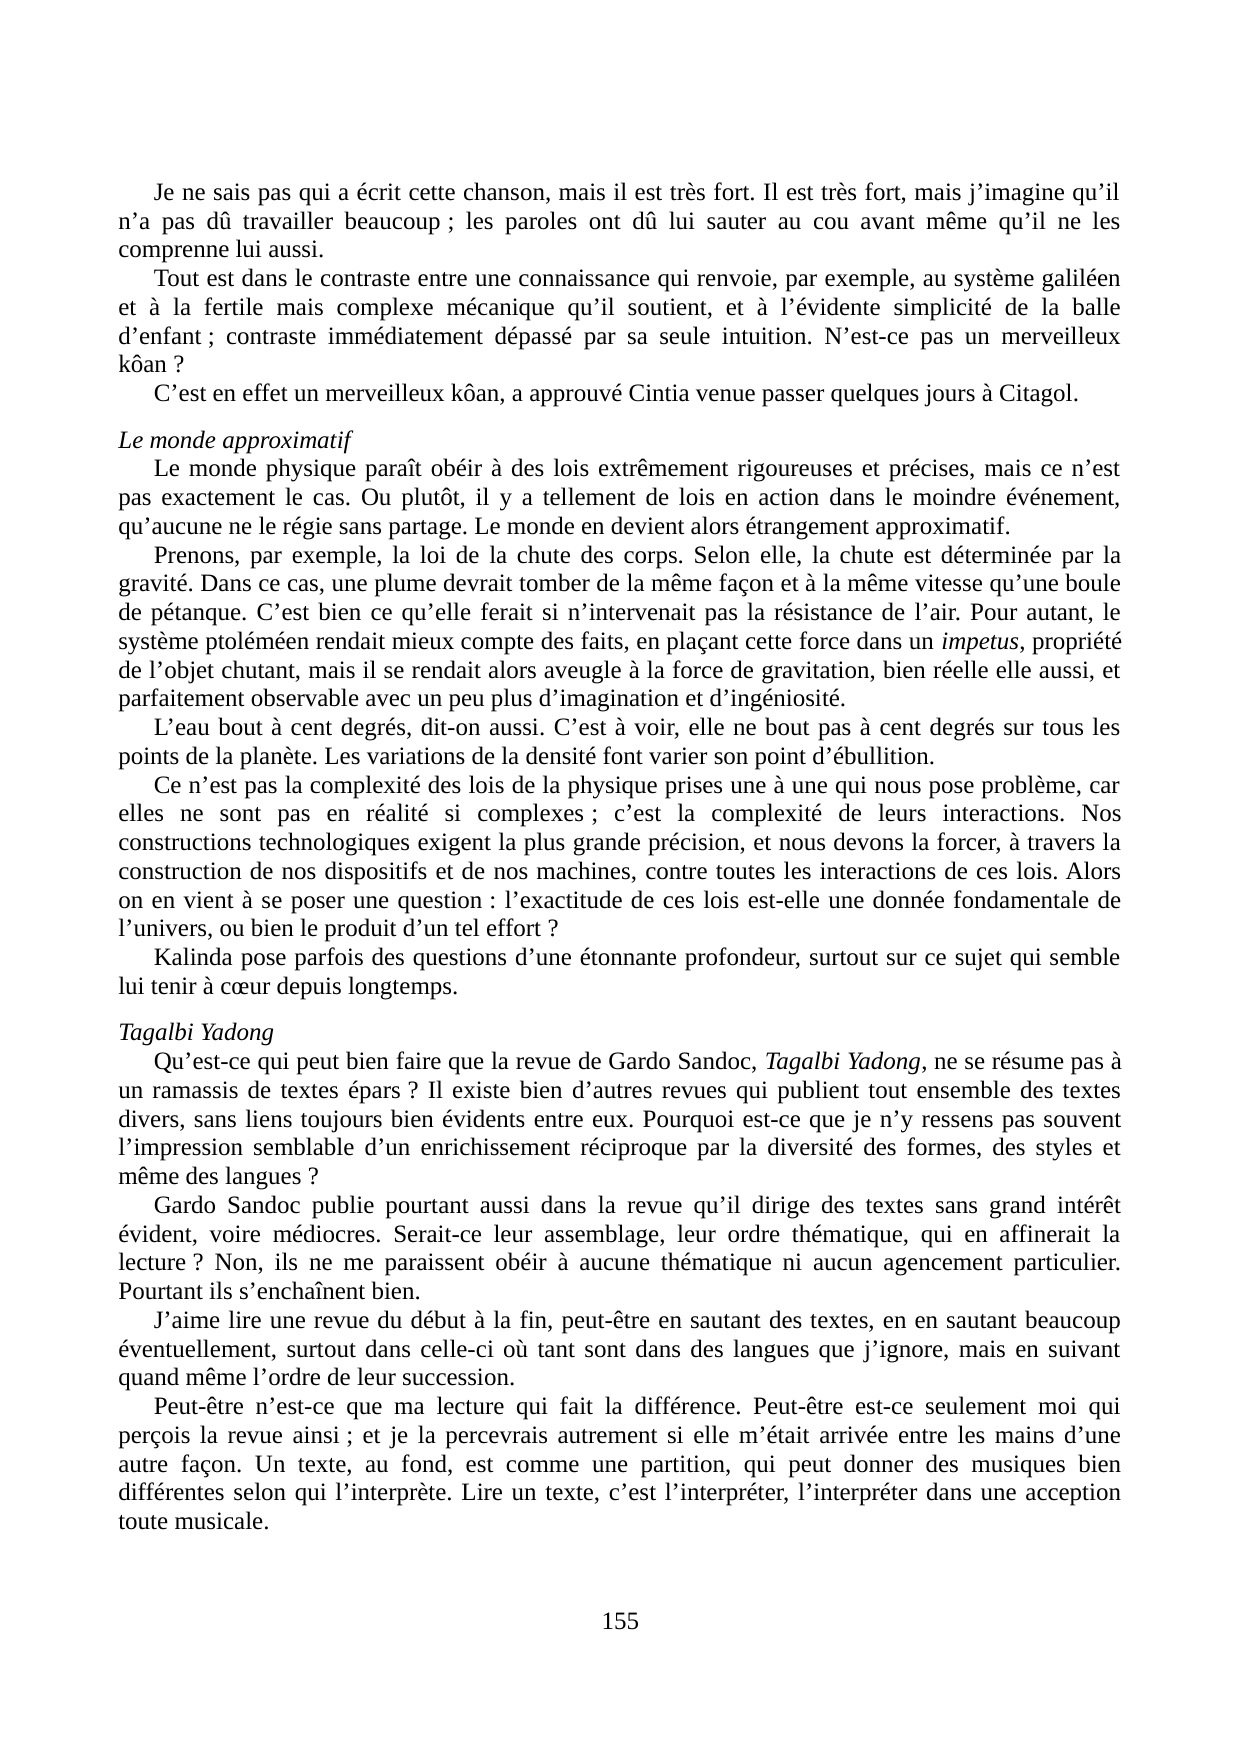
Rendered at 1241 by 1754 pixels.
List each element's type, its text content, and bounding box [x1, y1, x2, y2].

text Kalinda pose parfois des questions d’une étonnante profondeur, surtout sur ce sujet qui semble lui tenir à cœur depuis longtemps. [118, 942, 1122, 1000]
text Gardo Sandoc publie pourtant aussi dans la revue qu’il dirige des textes sans grand intérêt évident, voire médiocres. Serait-ce leur assemblage, leur ordre thématique, qui en affinerait la lecture ? Non, ils ne me paraissent obéir à aucune thématique ni aucun agencement particulier. Pourtant ils s’enchaînent bien. [118, 1190, 1122, 1305]
text Peut-être n’est-ce que ma lecture qui fait la différence. Peut-être est-ce seulement moi qui perçois la revue ainsi ; et je la percevrais autrement si elle m’était arrivée entre les mains d’une autre façon. Un texte, au fond, est comme une partition, qui peut donner des musiques bien différentes selon qui l’interprète. Lire un texte, c’est l’interpréter, l’interpréter dans une acception toute musicale. [118, 1391, 1122, 1535]
subtitle Le monde approximatif [118, 425, 1122, 453]
text C’est en effet un merveilleux kôan, a approuvé Cintia venue passer quelques jours à Citagol. [118, 378, 1122, 407]
text Tout est dans le contraste entre une connaissance qui renvoie, par exemple, au système galiléen et à la fertile mais complexe mécanique qu’il soutient, et à l’évidente simplicité de la balle d’enfant ; contraste immédiatement dépassé par sa seule intuition. N’est-ce pas un merveilleux kôan ? [118, 263, 1122, 378]
text Je ne sais pas qui a écrit cette chanson, mais il est très fort. Il est très fort, mais j’imagine qu’il n’a pas dû travailler beaucoup ; les paroles ont dû lui sauter au cou avant même qu’il ne les comprenne lui aussi. [118, 177, 1122, 263]
subtitle Tagalbi Yadong [118, 1017, 1122, 1046]
text Ce n’est pas la complexité des lois de la physique prises une à une qui nous pose problème, car elles ne sont pas en réalité si complexes ; c’est la complexité de leurs interactions. Nos constructions technologiques exigent la plus grande précision, et nous devons la forcer, à travers la construction de nos dispositifs et de nos machines, contre toutes les interactions de ces lois. Alors on en vient à se poser une question : l’exactitude de ces lois est-elle une donnée fondamentale de l’univers, ou bien le produit d’un tel effort ? [118, 770, 1122, 942]
text Prenons, par exemple, la loi de la chute des corps. Selon elle, la chute est déterminée par la gravité. Dans ce cas, une plume devrait tomber de la même façon et à la même vitesse qu’une boule de pétanque. C’est bien ce qu’elle ferait si n’intervenait pas la résistance de l’air. Pour autant, le système ptoléméen rendait mieux compte des faits, en plaçant cette force dans un impetus, propriété de l’objet chutant, mais il se rendait alors aveugle à la force de gravitation, bien réelle elle aussi, et parfaitement observable avec un peu plus d’imagination et d’ingéniosité. [118, 540, 1122, 712]
text L’eau bout à cent degrés, dit-on aussi. C’est à voir, elle ne bout pas à cent degrés sur tous les points de la planète. Les variations de la densité font varier son point d’ébullition. [118, 712, 1122, 770]
text Qu’est-ce qui peut bien faire que la revue de Gardo Sandoc, Tagalbi Yadong, ne se résume pas à un ramassis de textes épars ? Il existe bien d’autres revues qui publient tout ensemble des textes divers, sans liens toujours bien évidents entre eux. Pourquoi est-ce que je n’y ressens pas souvent l’impression semblable d’un enrichissement réciproque par la diversité des formes, des styles et même des langues ? [118, 1046, 1122, 1190]
text J’aime lire une revue du début à la fin, peut-être en sautant des textes, en en sautant beaucoup éventuellement, surtout dans celle-ci où tant sont dans des langues que j’ignore, mais en suivant quand même l’ordre de leur succession. [118, 1305, 1122, 1391]
text Le monde physique paraît obéir à des lois extrêmement rigoureuses et précises, mais ce n’est pas exactement le cas. Ou plutôt, il y a tellement de lois en action dans le moindre événement, qu’aucune ne le régie sans partage. Le monde en devient alors étrangement approximatif. [118, 453, 1122, 540]
